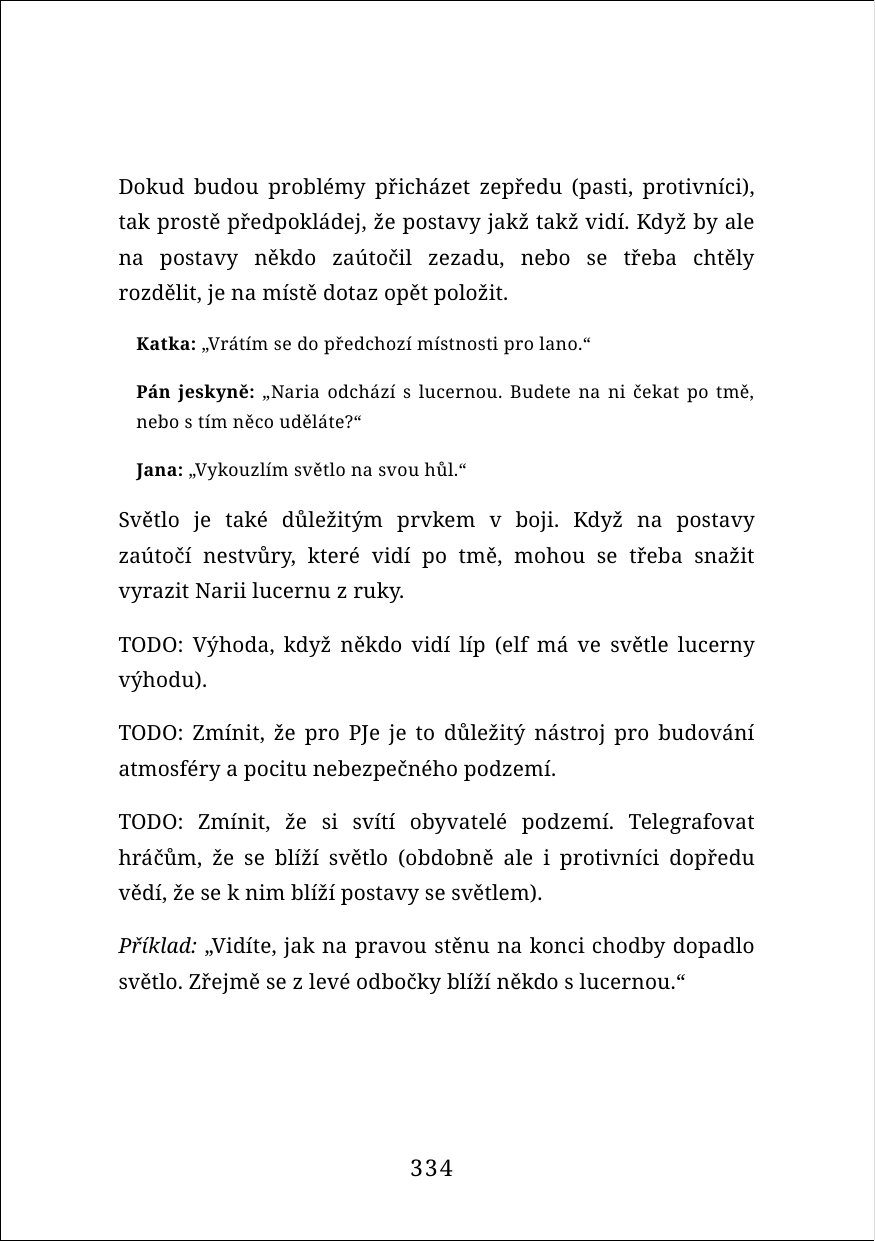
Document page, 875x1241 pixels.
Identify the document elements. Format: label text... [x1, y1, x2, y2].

text Dokud budou problémy přicházet zepředu (pasti, protivníci), tak prostě předpokládej, že postavy jakž takž vidí. Když by ale na postavy někdo zaútočil zezadu, nebo se třeba chtěly rozdělit, je na místě dotaz opět položit. [118, 172, 756, 307]
text Světlo je také důležitým prvkem v boji. Když na postavy zaútočí nestvůry, které vidí po tmě, mohou se třeba snažit vyrazit Narii lucernu z ruky. [118, 506, 756, 605]
text Katka: „Vrátím se do předchozí místnosti pro lano.“ [136, 332, 756, 356]
text Pán jeskyně: „Naria odchází s lucernou. Budete na ni čekat po tmě, nebo s tím něco uděláte?“ [136, 379, 756, 434]
text Jana: „Vykouzlím světlo na svou hůl.“ [136, 458, 756, 482]
text TODO: Zmínit, že si svítí obyvatelé podzemí. Telegrafovat hráčům, že se blíží světlo (obdobně ale i protivníci dopředu vědí, že se k nim blíží postavy se světlem). [118, 807, 756, 907]
text TODO: Zmínit, že pro PJe je to důležitý nástroj pro budování atmosféry a pocitu nebezpečného podzemí. [118, 718, 756, 782]
text TODO: Výhoda, když někdo vidí líp (elf má ve světle lucerny výhodu). [118, 630, 756, 694]
text Příklad: „Vidíte, jak na pravou stěnu na konci chodby dopadlo světlo. Zřejmě se z levé odbočky blíží někdo s lucernou.“ [118, 932, 756, 996]
